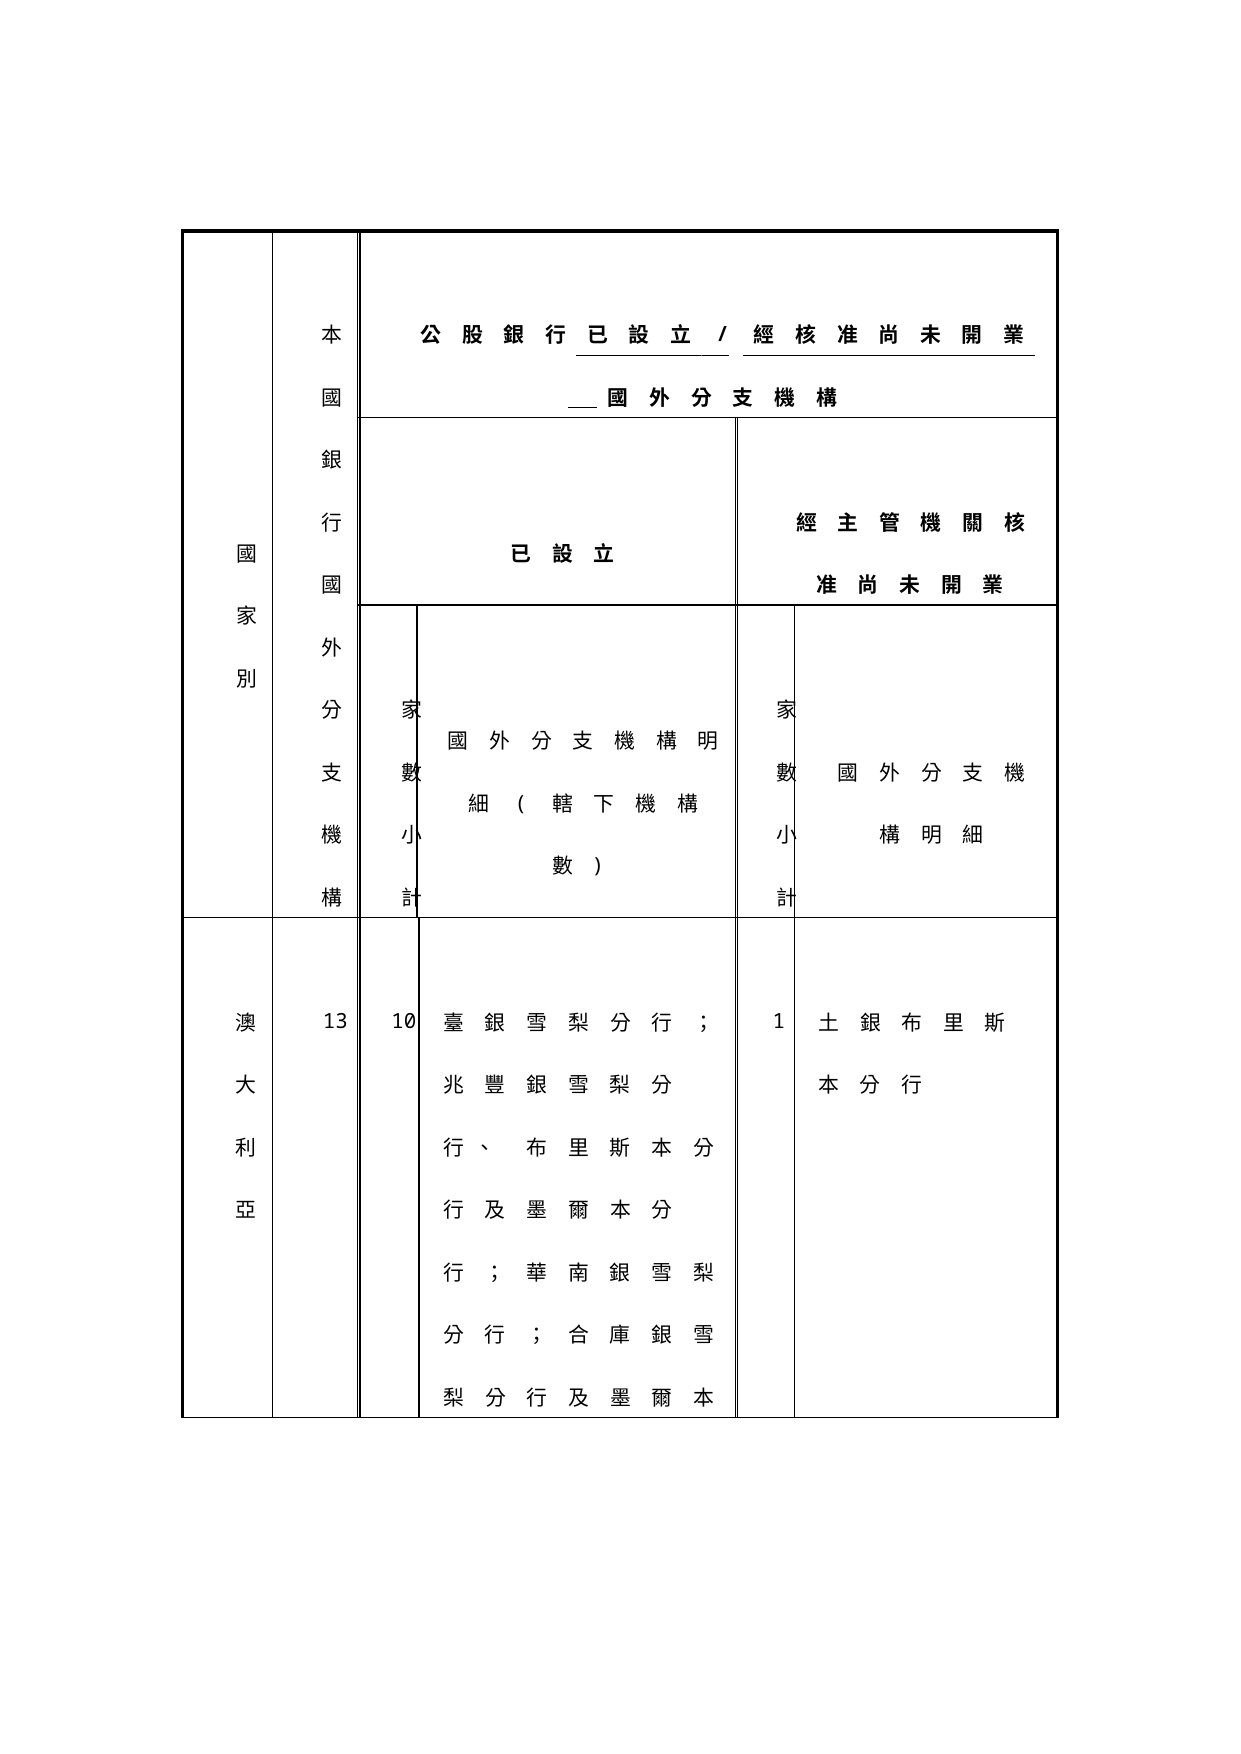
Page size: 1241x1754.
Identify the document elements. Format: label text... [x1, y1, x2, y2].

table_cell 國外分支機構明細 [795, 606, 1056, 917]
table_cell 經主管機關核准尚未開業 [738, 418, 1056, 604]
table_cell 家數小計 [738, 606, 794, 917]
table_cell 10 [361, 918, 418, 1417]
table_cell 家數小計 [361, 606, 416, 917]
table_cell 土銀布里斯本分行 [795, 918, 1056, 1417]
table_cell 已設立 [361, 418, 735, 604]
table_cell 1 [738, 918, 794, 1417]
table_cell 臺銀雪梨分行；兆豐銀雪梨分行、布里斯本分行及墨爾本分行；華南銀雪梨分行；合庫銀雪梨分行及墨爾本 [420, 918, 735, 1417]
table_header 本國銀行國外分支機構家數總計 [273, 233, 357, 917]
table_cell 澳大利亞 [184, 918, 272, 1417]
table_cell 國外分支機構明細(轄下機構數) [418, 606, 735, 917]
table_header 國家別 [184, 233, 272, 917]
table_cell 13 [273, 918, 357, 1417]
table_header 公股銀行已設立/經核准尚未開業國外分支機構 [361, 233, 1056, 417]
